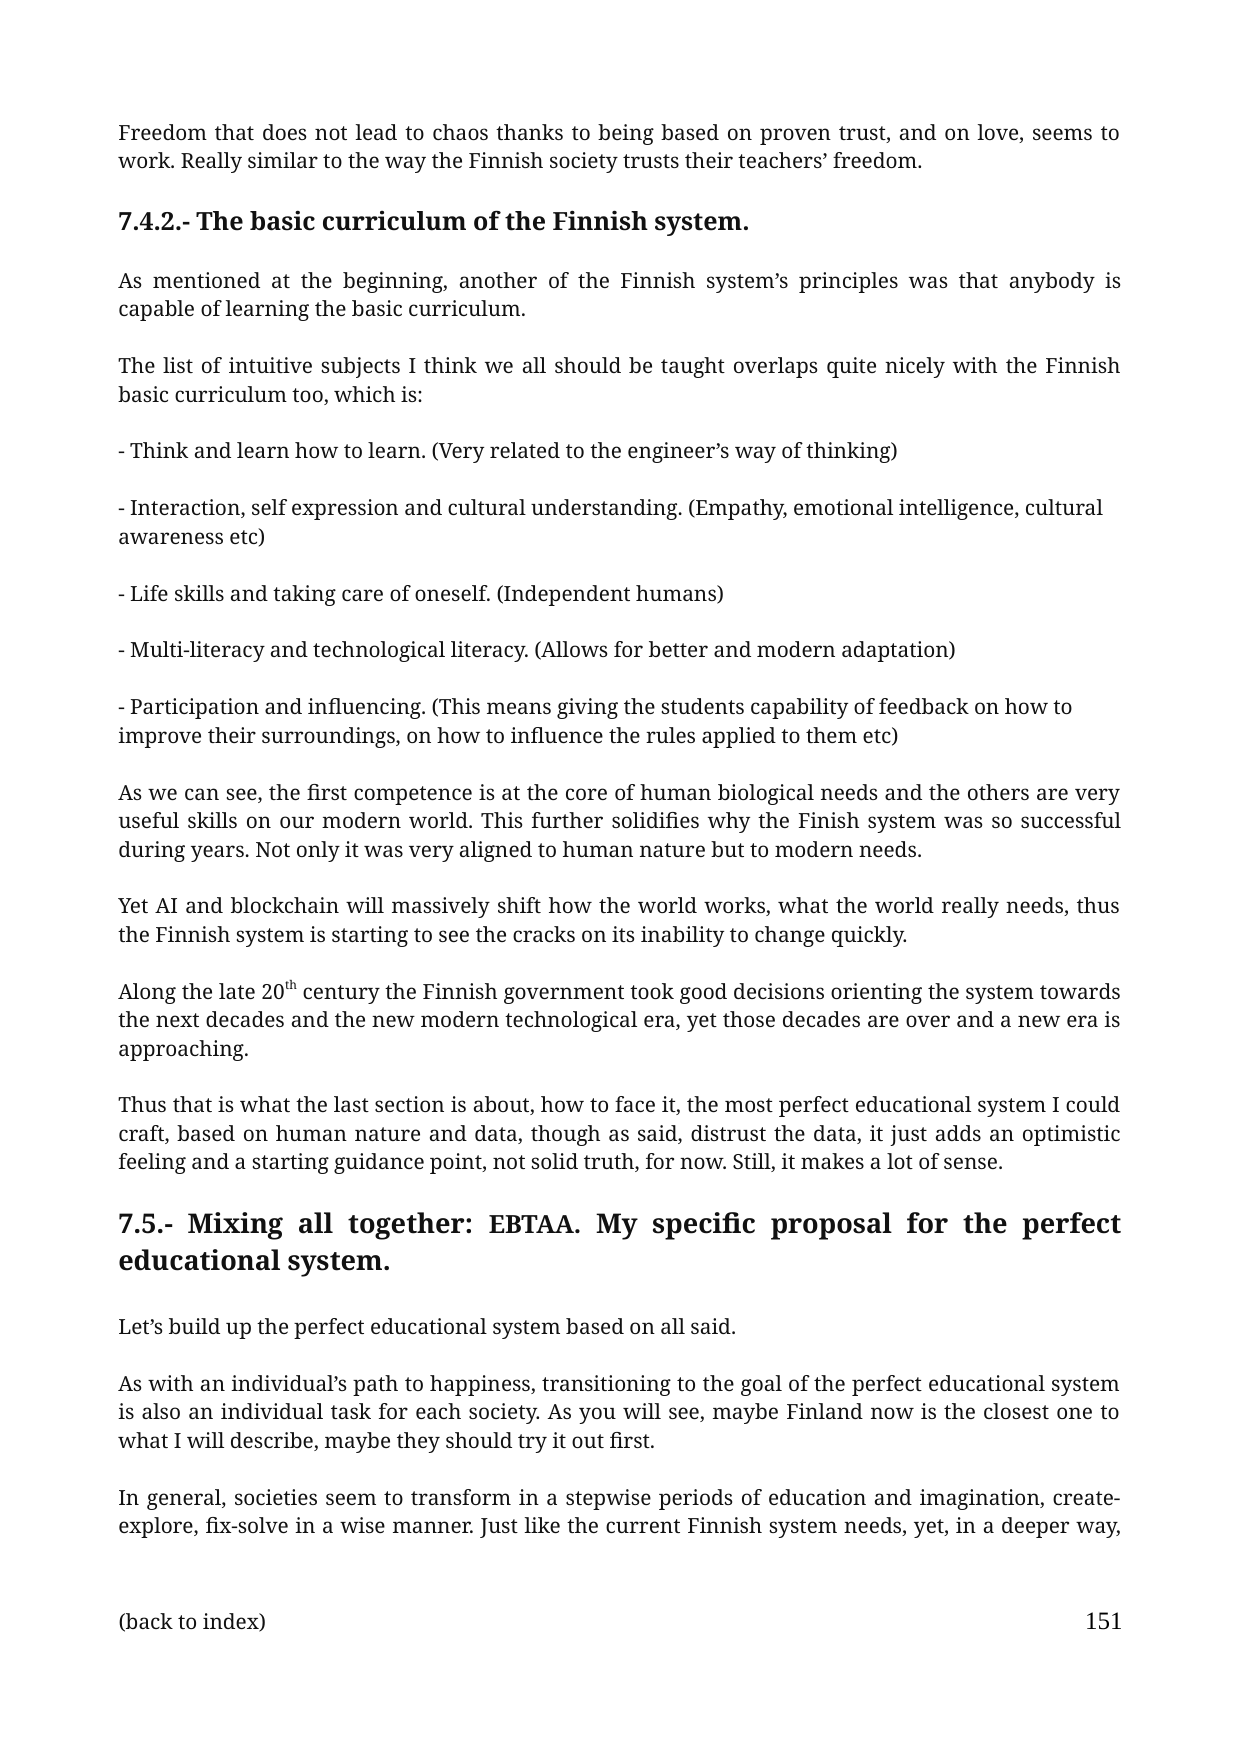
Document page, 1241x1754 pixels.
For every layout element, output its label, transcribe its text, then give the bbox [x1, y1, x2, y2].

text Thus that is what the last section is about, how to face it, the most perfect educational system I could craft, based on human nature and data, though as said, distrust the data, it just adds an optimistic feeling and a starting guidance point, not solid truth, for now. Still, it makes a lot of sense. [118, 1091, 1122, 1176]
text Along the late 20th century the Finnish government took good decisions orienting the system towards the next decades and the new modern technological era, yet those decades are over and a new era is approaching. [118, 977, 1122, 1062]
text As mentioned at the beginning, another of the Finnish system’s principles was that anybody is capable of learning the basic curriculum. [118, 266, 1122, 323]
text As we can see, the first competence is at the core of human biological needs and the others are very useful skills on our modern world. This further solidifies why the Finish system was so successful during years. Not only it was very aligned to human nature but to modern needs. [118, 778, 1122, 863]
text - Interaction, self expression and cultural understanding. (Empathy, emotional intelligence, cultural awareness etc) [118, 493, 1122, 550]
text Let’s build up the perfect educational system based on all said. [118, 1312, 1122, 1341]
text - Participation and influencing. (This means giving the students capability of feedback on how to improve their surroundings, on how to influence the rules applied to them etc) [118, 692, 1122, 749]
text In general, societies seem to transform in a stepwise periods of education and imagination, create-explore, fix-solve in a wise manner. Just like the current Finnish system needs, yet, in a deeper way, [118, 1483, 1122, 1540]
text - Life skills and taking care of oneself. (Independent humans) [118, 579, 1122, 607]
text Yet AI and blockchain will massively shift how the world works, what the world really needs, thus the Finnish system is starting to see the cracks on its inability to change quickly. [118, 892, 1122, 948]
text Freedom that does not lead to chaos thanks to being based on proven trust, and on love, seems to work. Really similar to the way the Finnish society trusts their teachers’ freedom. [118, 118, 1122, 175]
text - Think and learn how to learn. (Very related to the engineer’s way of thinking) [118, 437, 1122, 465]
text 7.5.- Mixing all together: EBTAA. My specific proposal for the perfect educational system. [118, 1204, 1122, 1278]
text The list of intuitive subjects I think we all should be taught overlaps quite nicely with the Finnish basic curriculum too, which is: [118, 351, 1122, 408]
text 7.4.2.- The basic curriculum of the Finnish system. [118, 203, 1122, 237]
text - Multi-literacy and technological literacy. (Allows for better and modern adaptation) [118, 636, 1122, 664]
text As with an individual’s path to happiness, transitioning to the goal of the perfect educational system is also an individual task for each society. As you will see, maybe Finland now is the closest one to what I will describe, maybe they should try it out first. [118, 1369, 1122, 1454]
